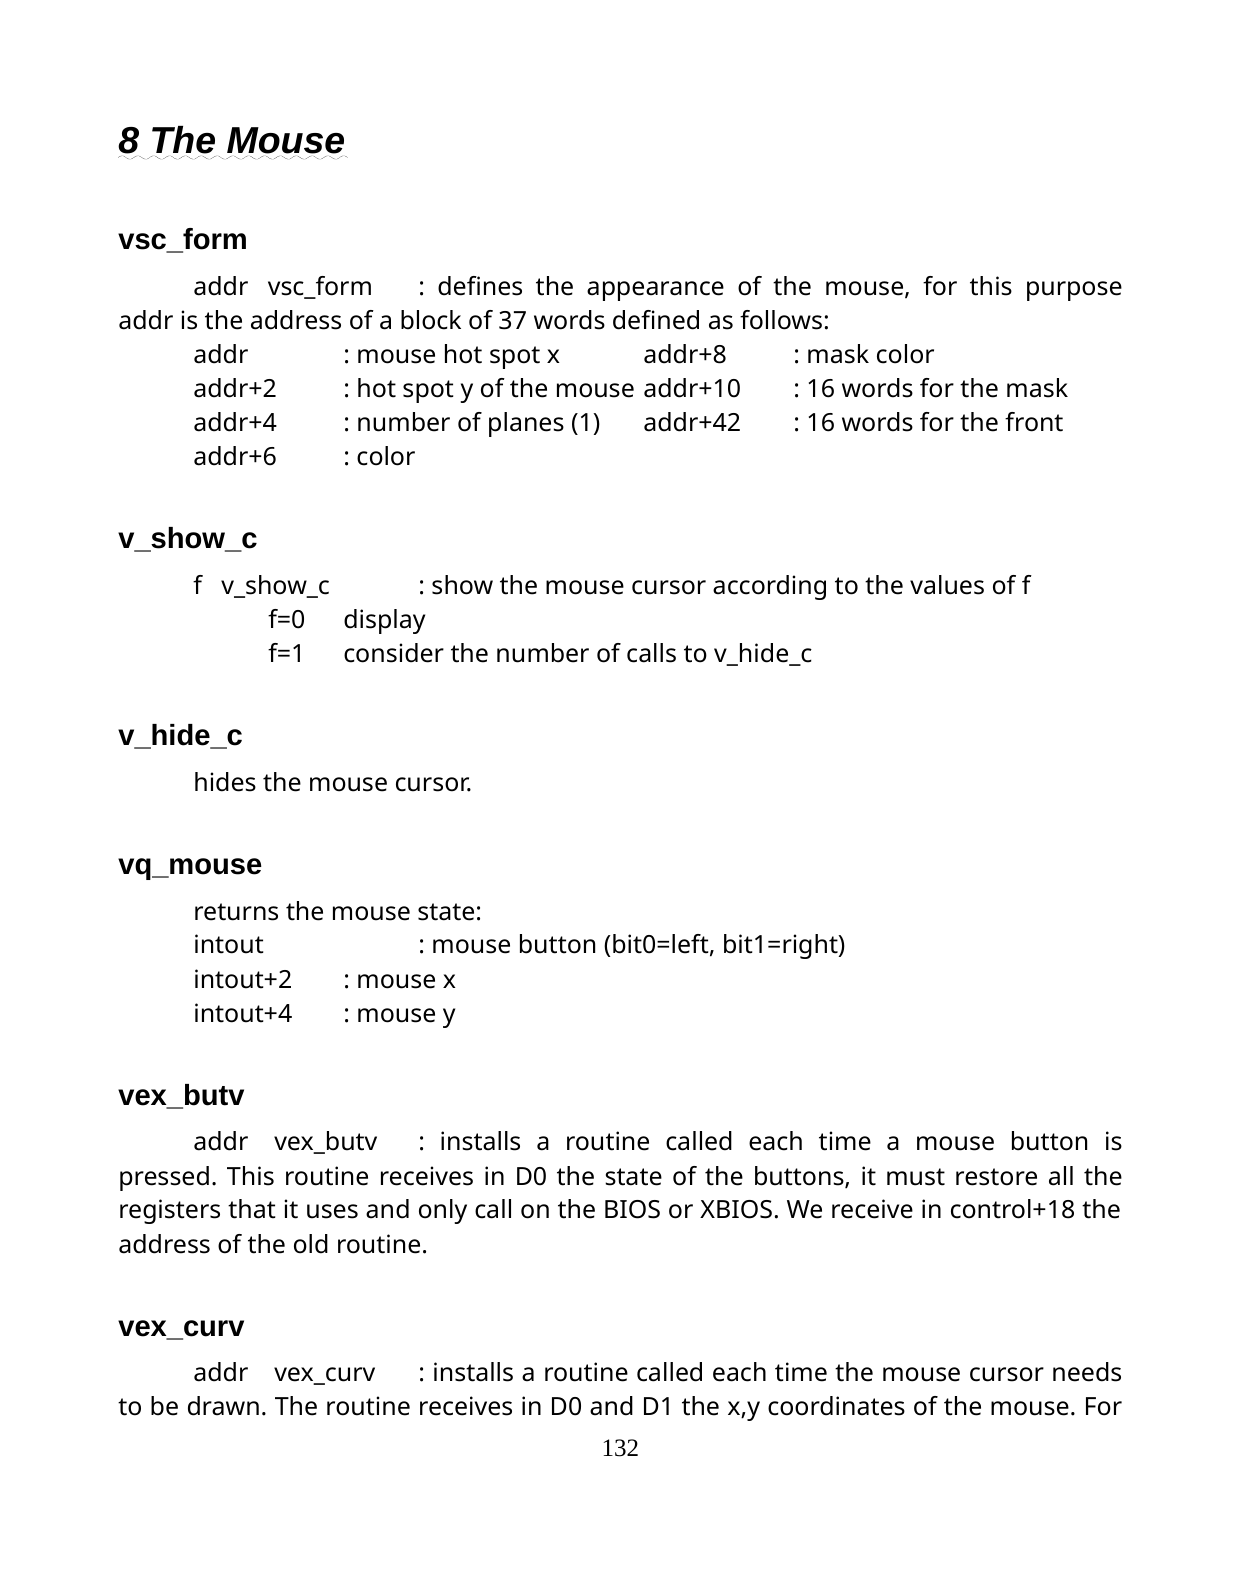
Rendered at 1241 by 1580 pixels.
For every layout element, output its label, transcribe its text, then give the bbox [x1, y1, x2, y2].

subtitle vsc_form [118, 222, 1122, 256]
text addr vsc_form : defines the appearance of the mouse, for this purpose addr is the address of a block of 37 words defined as follows: [118, 268, 1123, 337]
text returns the mouse state: [118, 893, 1123, 927]
text intout+2 : mouse x [118, 961, 1123, 995]
subtitle v_hide_c [118, 718, 1122, 752]
text intout+4 : mouse y [118, 995, 1123, 1029]
text f=1 consider the number of calls to v_hide_c [118, 636, 1123, 670]
subtitle vq_mouse [118, 847, 1122, 881]
subtitle v_show_c [118, 521, 1122, 555]
text addr vex_curv : installs a routine called each time the mouse cursor needs to be drawn. The routine receives in D0 and D1 the x,y coordinates of the mouse. For [118, 1355, 1123, 1423]
text hides the mouse cursor. [118, 764, 1123, 798]
text addr+6 : color [118, 439, 1123, 473]
text addr+2 : hot spot y of the mouse addr+10 : 16 words for the mask [118, 371, 1123, 405]
subtitle vex_butv [118, 1078, 1122, 1112]
text intout : mouse button (bit0=left, bit1=right) [118, 927, 1123, 961]
text addr vex_butv : installs a routine called each time a mouse button is pressed. This routine receives in D0 the state of the buttons, it must restore all the registers that it uses and only call on the BIOS or XBIOS. We receive in control+18 the address of the old routine. [118, 1124, 1123, 1260]
subtitle 8 The Mouse [118, 118, 1122, 161]
subtitle vex_curv [118, 1309, 1122, 1342]
text addr : mouse hot spot x addr+8 : mask color [118, 337, 1123, 371]
text addr+4 : number of planes (1) addr+42 : 16 words for the front [118, 405, 1123, 439]
text f=0 display [118, 602, 1123, 636]
text f v_show_c : show the mouse cursor according to the values of f [118, 567, 1123, 602]
